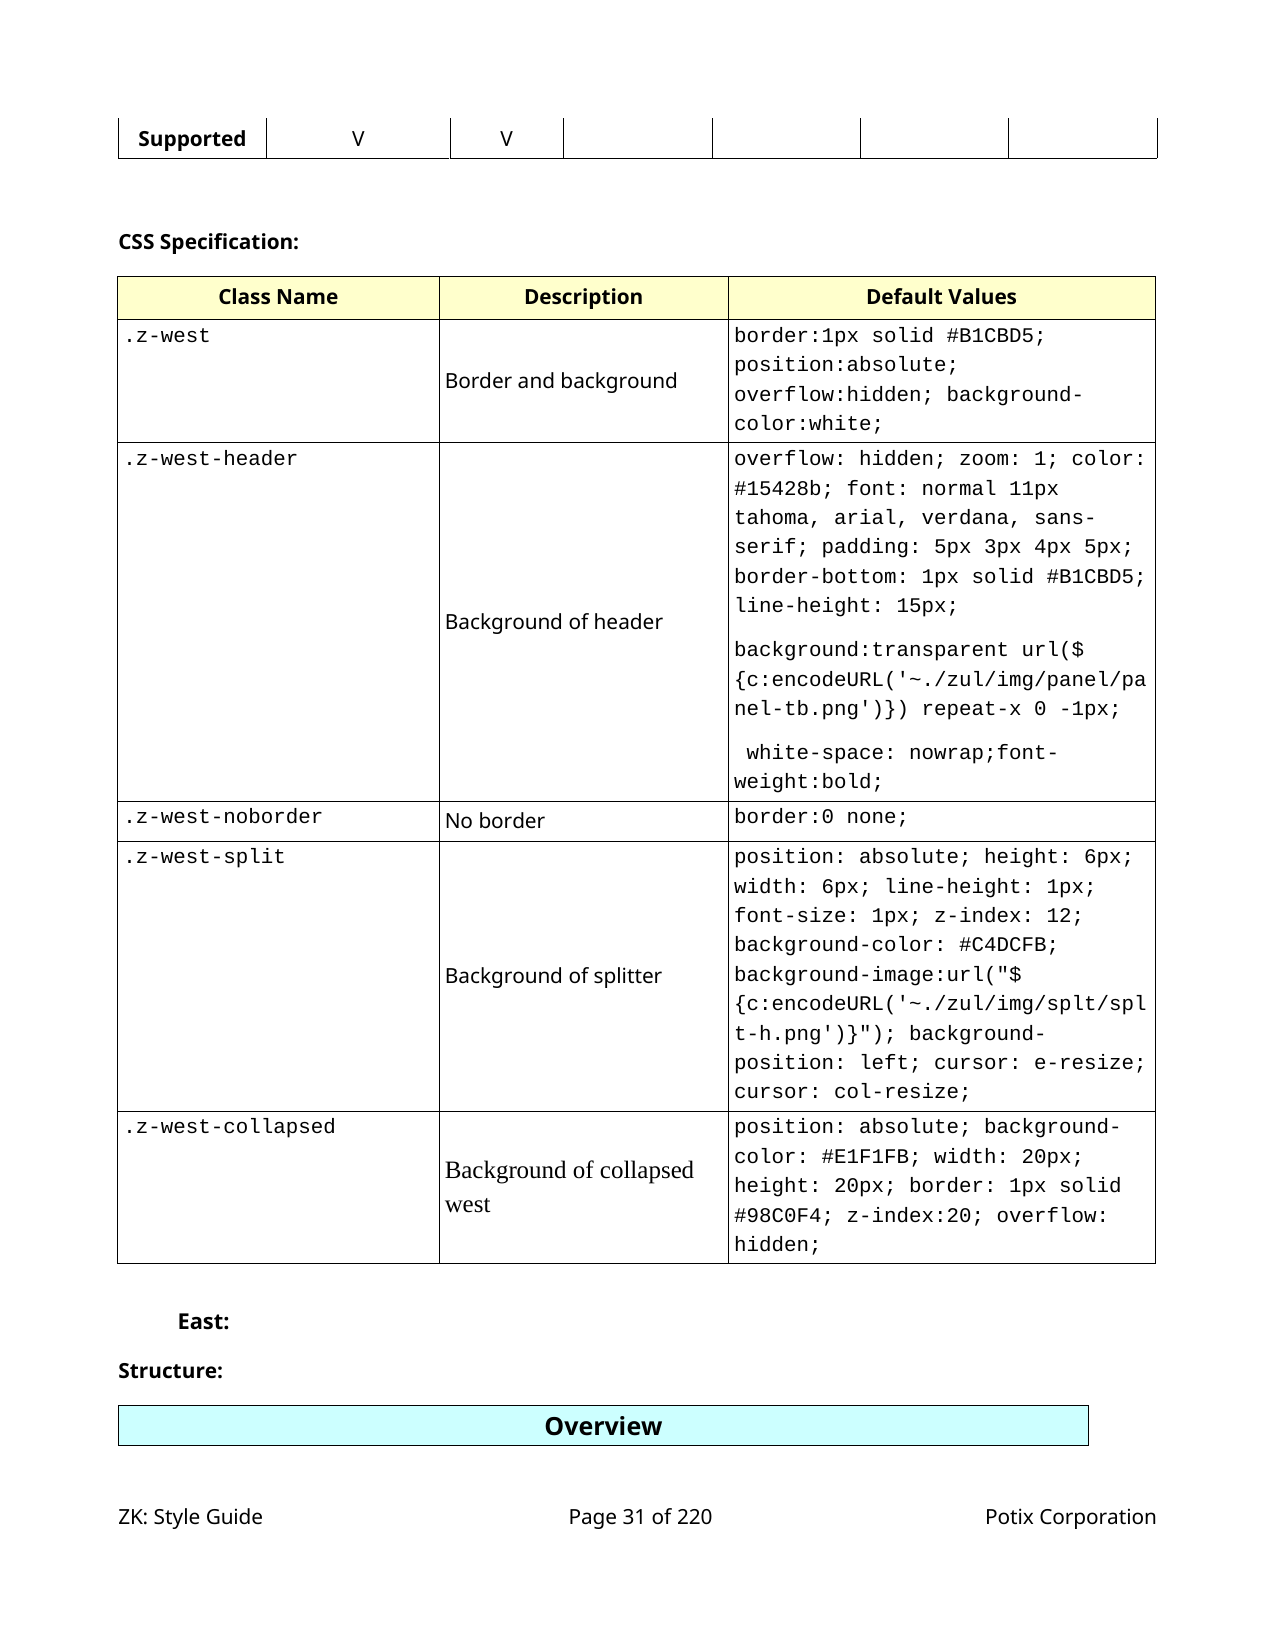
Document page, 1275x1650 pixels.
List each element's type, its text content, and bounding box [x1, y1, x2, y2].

table_cell [564, 118, 712, 158]
table_cell V [267, 118, 449, 158]
table_cell [713, 118, 860, 158]
table_cell Background of collapsed west [440, 1112, 728, 1263]
table_cell [1009, 118, 1157, 158]
text Structure: [118, 1357, 1157, 1385]
table_cell position: absolute; background-color: #E1F1FB; width: 20px; height: 20px; border: 1px solid #98C0F4; z-index:20; overflow: hidden; [729, 1112, 1155, 1263]
table_cell Supported [119, 118, 266, 158]
table_cell .z-west-collapsed [118, 1112, 439, 1263]
table_cell .z-west-header [118, 443, 439, 801]
table_cell Background of header [440, 443, 728, 801]
table_cell border:1px solid #B1CBD5; position:absolute; overflow:hidden; background-color:white; [729, 320, 1155, 442]
table_header Description [440, 277, 728, 319]
table_cell Border and background [440, 320, 728, 442]
table_header Default Values [729, 277, 1155, 319]
table_cell .z-west-split [118, 842, 439, 1111]
table_cell Background of splitter [440, 842, 728, 1111]
subtitle East: [177, 1306, 1157, 1336]
table_header Overview [119, 1406, 1088, 1445]
table_cell border:0 none; [729, 802, 1155, 841]
table_cell .z-west-noborder [118, 802, 439, 841]
table_header Class Name [118, 277, 439, 319]
table_cell overflow: hidden; zoom: 1; color: #15428b; font: normal 11px tahoma, arial, verdana, sans-serif; padding: 5px 3px 4px 5px; border-bottom: 1px solid #B1CBD5; line-height: 15px; background:transparent url(${c:encodeURL('~./zul/img/panel/panel-tb.png')}) repeat-x 0 -1px; white-space: nowrap;font-weight:bold; [729, 443, 1155, 801]
table_cell No border [440, 802, 728, 841]
text CSS Specification: [118, 227, 1157, 256]
table_cell position: absolute; height: 6px; width: 6px; line-height: 1px; font-size: 1px; z-index: 12; background-color: #C4DCFB; background-image:url("${c:encodeURL('~./zul/img/splt/splt-h.png')}"); background-position: left; cursor: e-resize; cursor: col-resize; [729, 842, 1155, 1111]
table_cell .z-west [118, 320, 439, 442]
table_cell [861, 118, 1008, 158]
table_cell V [451, 118, 563, 158]
